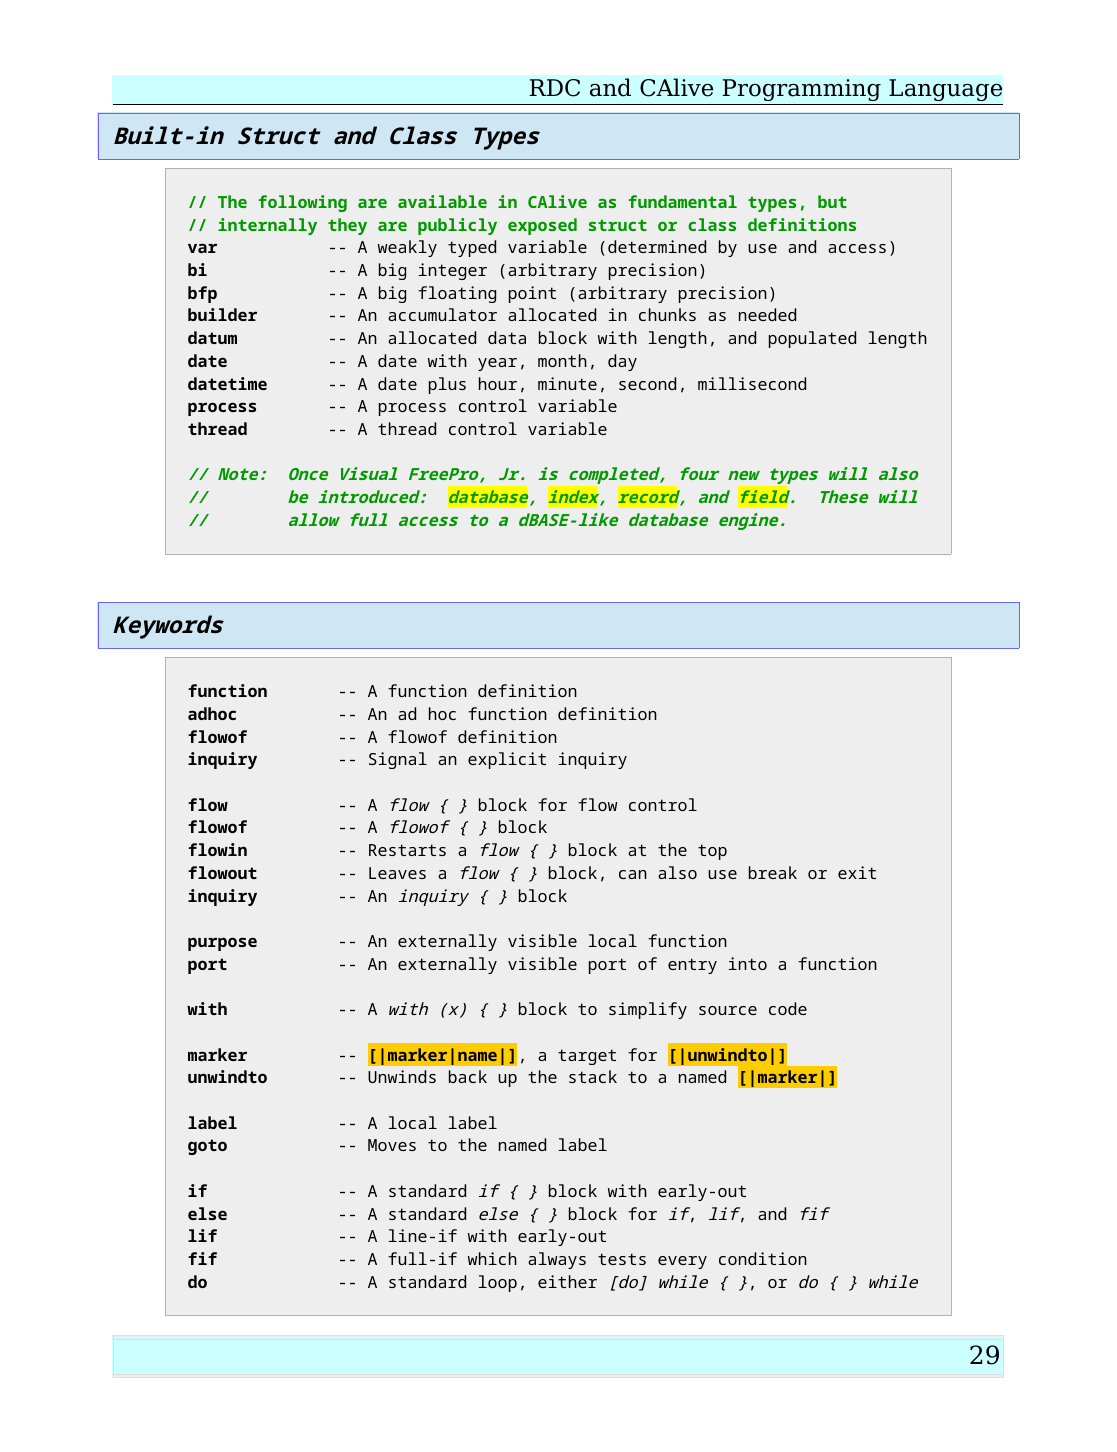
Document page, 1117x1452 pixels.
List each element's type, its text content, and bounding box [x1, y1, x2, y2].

subtitle Built-in Struct and Class Types [99, 114, 1019, 159]
text function -- A function definition adhoc -- An ad hoc function definition flowof -- A flowof definition inquiry -- Signal an explicit inquiry flow -- A flow { } block for flow control flowof -- A flowof { } block flowin -- Restarts a flow { } block at the top flowout -- Leaves a flow { } block, can also use break or exit inquiry -- An inquiry { } block purpose -- An externally visible local function port -- An externally visible port of entry into a function with -- A with (x) { } block to simplify source code marker -- [|marker|name|], a target for [|unwindto|] unwindto -- Unwinds back up the stack to a named [|marker|] label -- A local label goto -- Moves to the named label if -- A standard if { } block with early-out else -- A standard else { } block for if, lif, and fif lif -- A line-if with early-out fif -- A full-if which always tests every condition do -- A standard loop, either [do] while { }, or do { } while [166, 658, 951, 1315]
subtitle Keywords [99, 603, 1019, 648]
text // The following are available in CAlive as fundamental types, but // internally they are publicly exposed struct or class definitions var -- A weakly typed variable (determined by use and access) bi -- A big integer (arbitrary precision) bfp -- A big floating point (arbitrary precision) builder -- An accumulator allocated in chunks as needed datum -- An allocated data block with length, and populated length date -- A date with year, month, day datetime -- A date plus hour, minute, second, millisecond process -- A process control variable thread -- A thread control variable // Note: Once Visual FreePro, Jr. is completed, four new types will also // be introduced: database, index, record, and field. These will // allow full access to a dBASE-like database engine. [166, 169, 951, 554]
